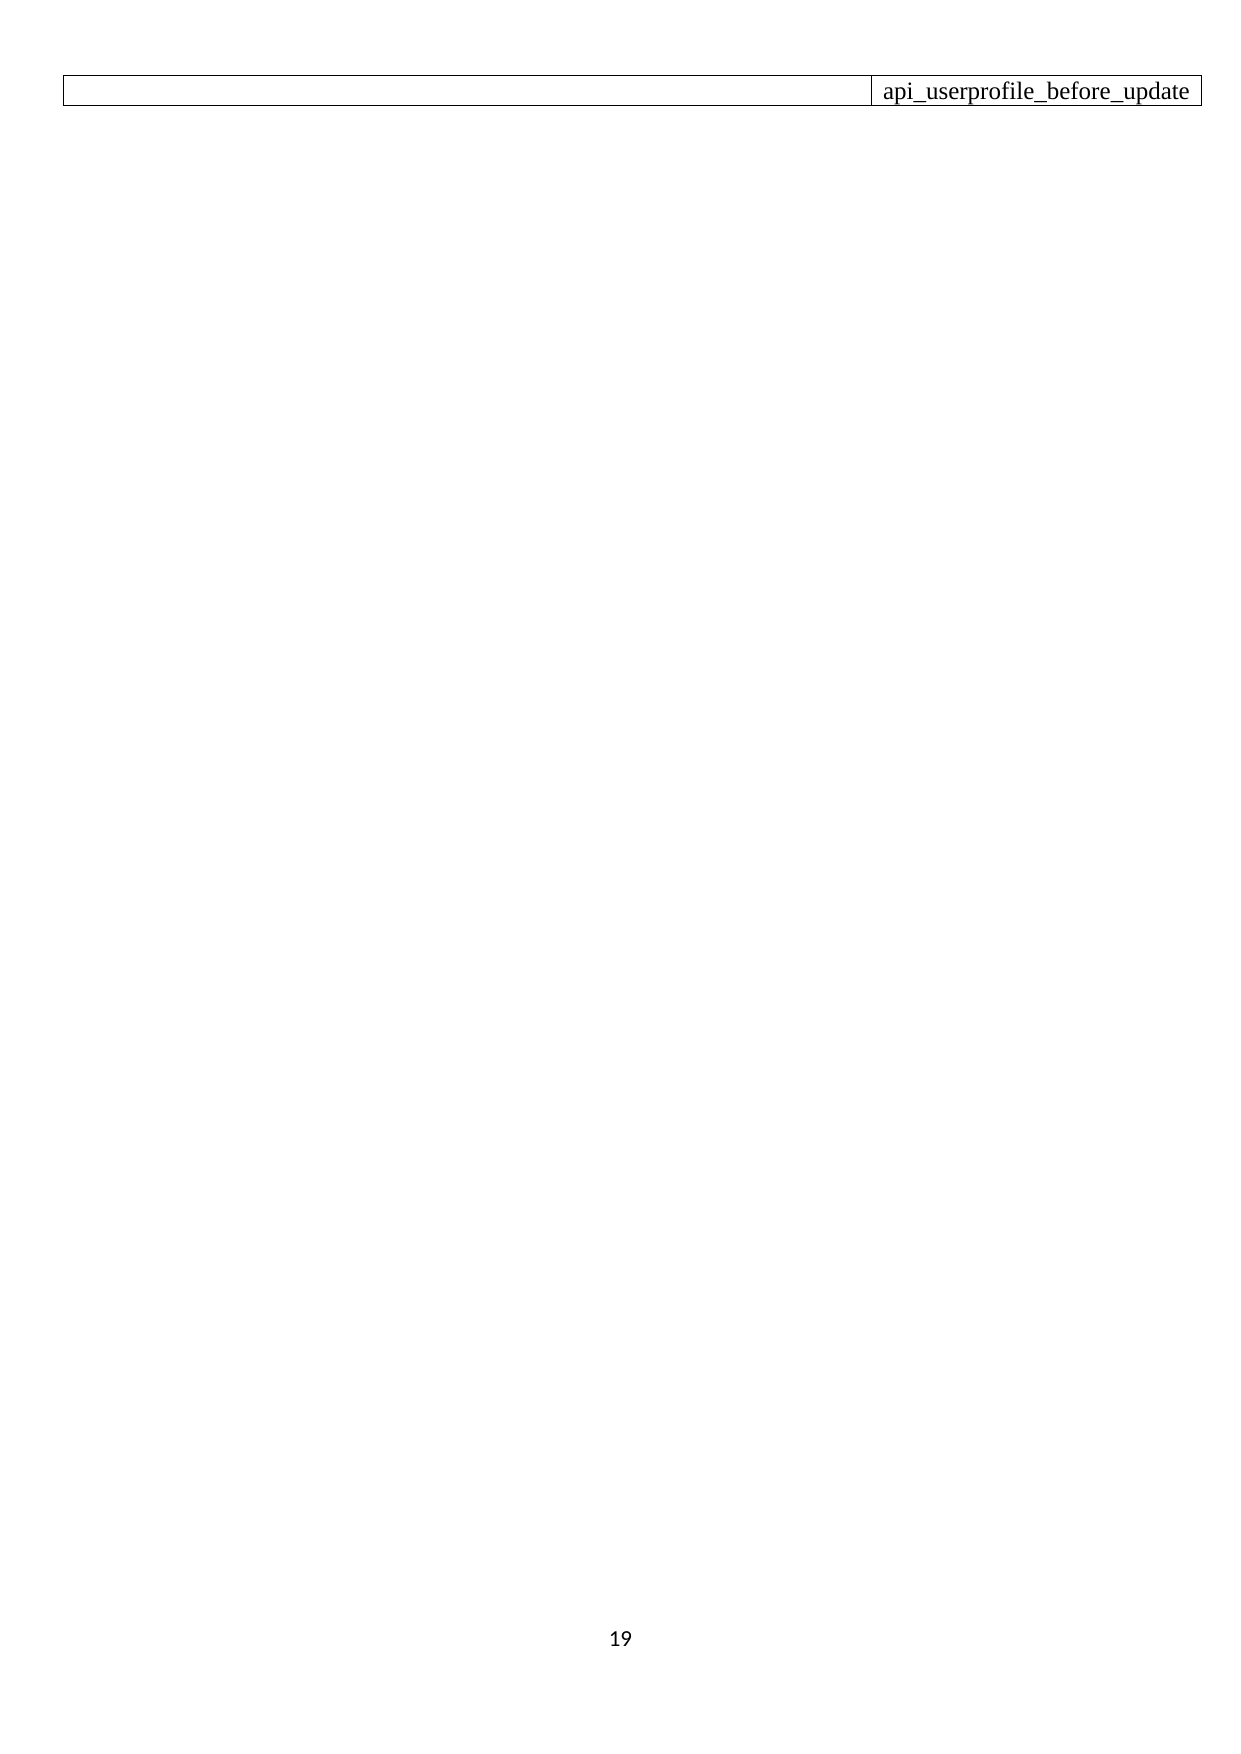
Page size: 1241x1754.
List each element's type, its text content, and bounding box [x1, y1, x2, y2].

table_cell [64, 76, 871, 105]
table_cell api_userprofile_before_update [872, 76, 1201, 105]
